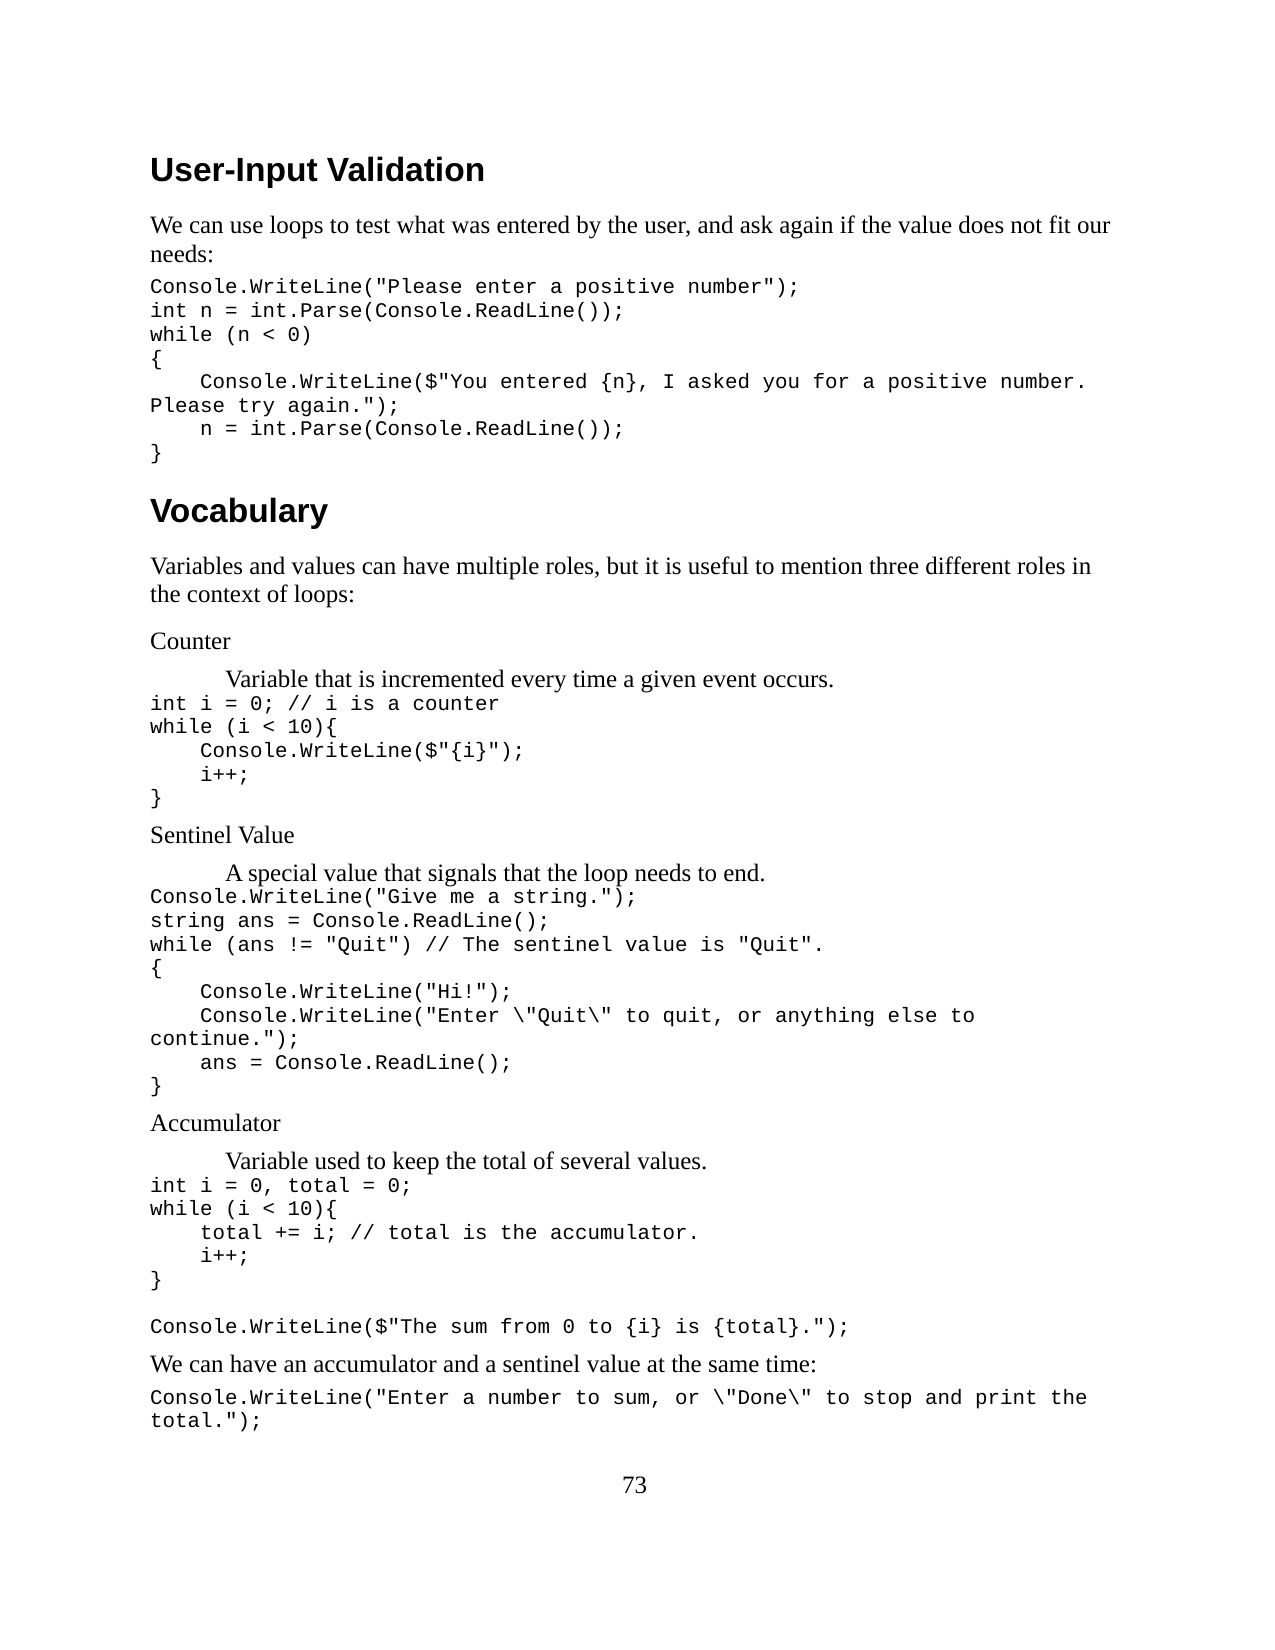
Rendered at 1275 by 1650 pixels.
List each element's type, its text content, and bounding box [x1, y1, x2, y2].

text while (n < 0) [150, 324, 1125, 347]
text } [150, 442, 1125, 466]
text n = int.Parse(Console.ReadLine()); [150, 418, 1125, 442]
text Variables and values can have multiple roles, but it is useful to mention three different roles in the context of loops: [150, 551, 1125, 608]
text total += i; // total is the accumulator. [150, 1222, 1125, 1246]
text Counter [150, 626, 1125, 655]
text Console.WriteLine($"The sum from 0 to {i} is {total}."); [150, 1316, 1125, 1340]
text A special value that signals that the loop needs to end. [225, 858, 1125, 886]
text { [150, 347, 1125, 371]
text int n = int.Parse(Console.ReadLine()); [150, 300, 1125, 324]
text Console.WriteLine("Please enter a positive number"); [150, 277, 1125, 300]
text int i = 0; // i is a counter [150, 693, 1125, 716]
text Accumulator [150, 1108, 1125, 1137]
text string ans = Console.ReadLine(); [150, 910, 1125, 934]
text Variable that is incremented every time a given event occurs. [225, 664, 1125, 693]
text Console.WriteLine($"You entered {n}, I asked you for a positive number. Please try again."); [150, 371, 1125, 418]
subtitle User-Input Validation [150, 150, 1125, 189]
text Console.WriteLine("Give me a string."); [150, 886, 1125, 910]
text Variable used to keep the total of several values. [225, 1146, 1125, 1174]
text } [150, 1076, 1125, 1099]
text i++; [150, 764, 1125, 787]
subtitle Vocabulary [150, 491, 1125, 529]
text } [150, 787, 1125, 811]
text { [150, 957, 1125, 981]
text Console.WriteLine("Enter a number to sum, or \"Done\" to stop and print the total."); [150, 1387, 1125, 1434]
text i++; [150, 1246, 1125, 1269]
text } [150, 1269, 1125, 1293]
text Sentinel Value [150, 820, 1125, 849]
text Console.WriteLine("Enter \"Quit\" to quit, or anything else to continue."); [150, 1004, 1125, 1052]
text We can have an accumulator and a sentinel value at the same time: [150, 1349, 1125, 1378]
text while (i < 10){ [150, 716, 1125, 740]
text while (ans != "Quit") // The sentinel value is "Quit". [150, 934, 1125, 957]
text Console.WriteLine("Hi!"); [150, 981, 1125, 1004]
text int i = 0, total = 0; [150, 1174, 1125, 1198]
text We can use loops to test what was entered by the user, and ask again if the value does not fit our needs: [150, 210, 1125, 268]
text while (i < 10){ [150, 1198, 1125, 1222]
text Console.WriteLine($"{i}"); [150, 740, 1125, 764]
text ans = Console.ReadLine(); [150, 1052, 1125, 1076]
